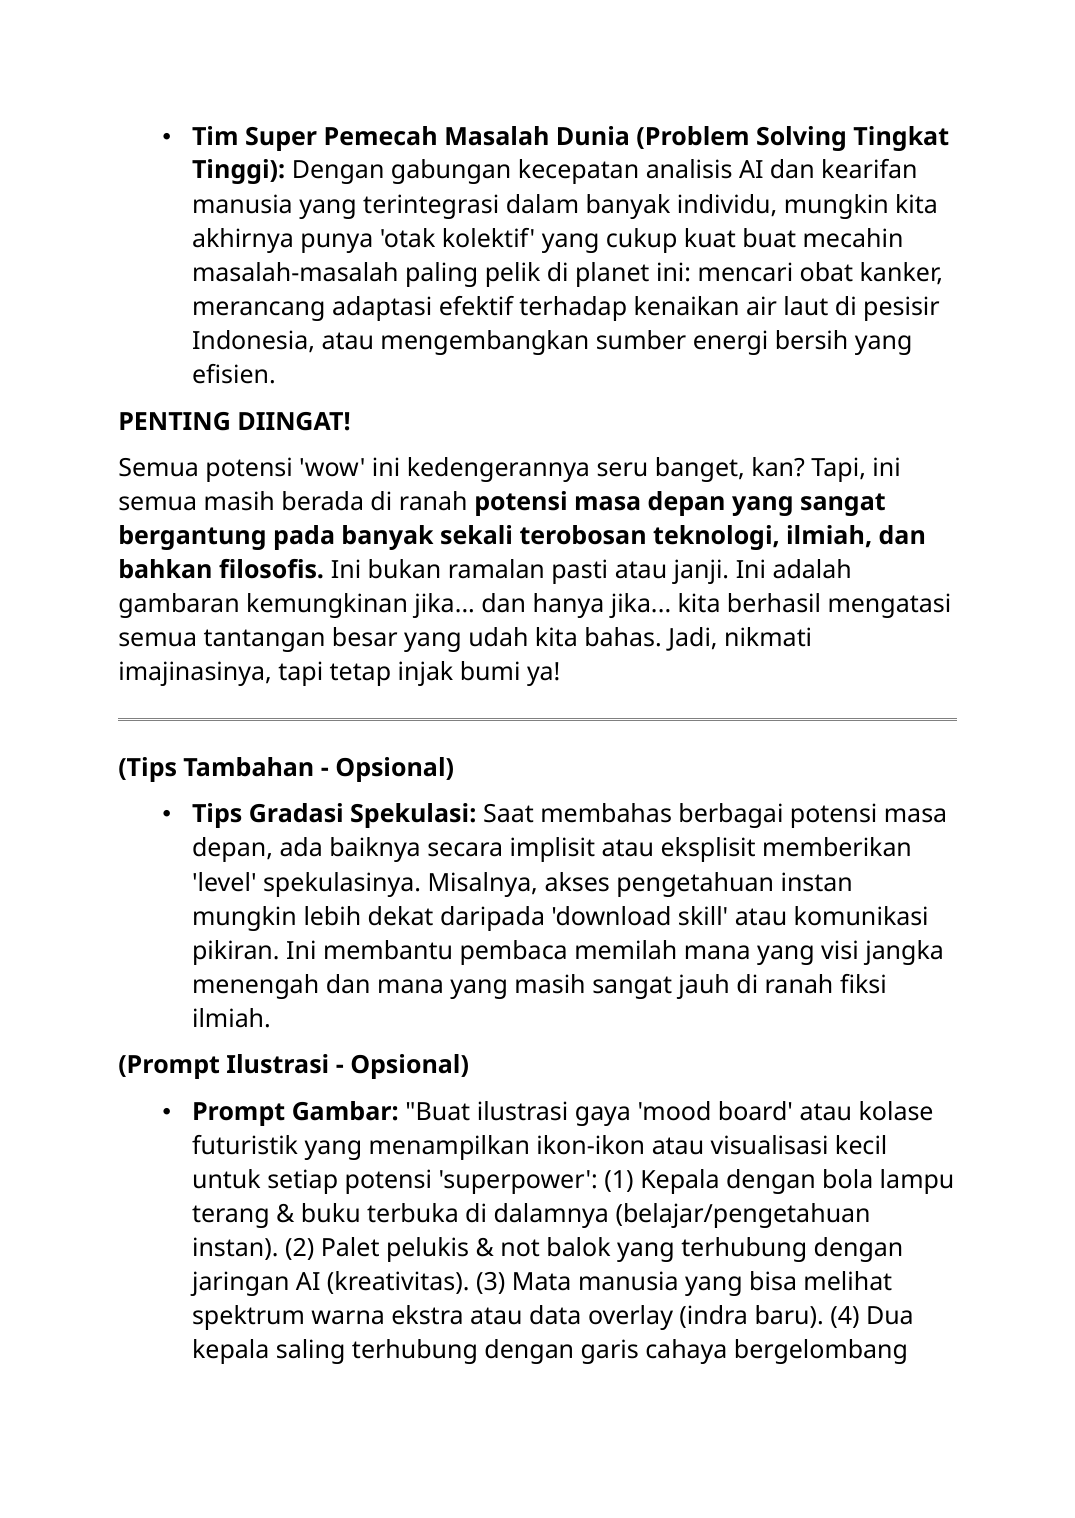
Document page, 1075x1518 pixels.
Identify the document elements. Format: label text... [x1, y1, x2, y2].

list Tips Gradasi Spekulasi: Saat membahas berbagai potensi masa depan, ada baiknya secara implisit atau eksplisit memberikan 'level' spekulasinya. Misalnya, akses pengetahuan instan mungkin lebih dekat daripada 'download skill' atau komunikasi pikiran. Ini membantu pembaca memilah mana yang visi jangka menengah dan mana yang masih sangat jauh di ranah fiksi ilmiah. [162, 796, 957, 1034]
list Tim Super Pemecah Masalah Dunia (Problem Solving Tingkat Tinggi): Dengan gabungan kecepatan analisis AI dan kearifan manusia yang terintegrasi dalam banyak individu, mungkin kita akhirnya punya 'otak kolektif' yang cukup kuat buat mecahin masalah-masalah paling pelik di planet ini: mencari obat kanker, merancang adaptasi efektif terhadap kenaikan air laut di pesisir Indonesia, atau mengembangkan sumber energi bersih yang efisien. [162, 118, 957, 391]
text Semua potensi 'wow' ini kedengerannya seru banget, kan? Tapi, ini semua masih berada di ranah potensi masa depan yang sangat bergantung pada banyak sekali terobosan teknologi, ilmiah, dan bahkan filosofis. Ini bukan ramalan pasti atau janji. Ini adalah gambaran kemungkinan jika... dan hanya jika... kita berhasil mengatasi semua tantangan besar yang udah kita bahas. Jadi, nikmati imajinasinya, tapi tetap injak bumi ya! [118, 450, 957, 688]
text (Prompt Ilustrasi - Opsional) [118, 1047, 957, 1081]
text PENTING DIINGAT! [118, 403, 957, 437]
text (Tips Tambahan - Opsional) [118, 749, 957, 783]
list Prompt Gambar: "Buat ilustrasi gaya 'mood board' atau kolase futuristik yang menampilkan ikon-ikon atau visualisasi kecil untuk setiap potensi 'superpower': (1) Kepala dengan bola lampu terang & buku terbuka di dalamnya (belajar/pengetahuan instan). (2) Palet pelukis & not balok yang terhubung dengan jaringan AI (kreativitas). (3) Mata manusia yang bisa melihat spektrum warna ekstra atau data overlay (indra baru). (4) Dua kepala saling terhubung dengan garis cahaya bergelombang [162, 1093, 957, 1366]
